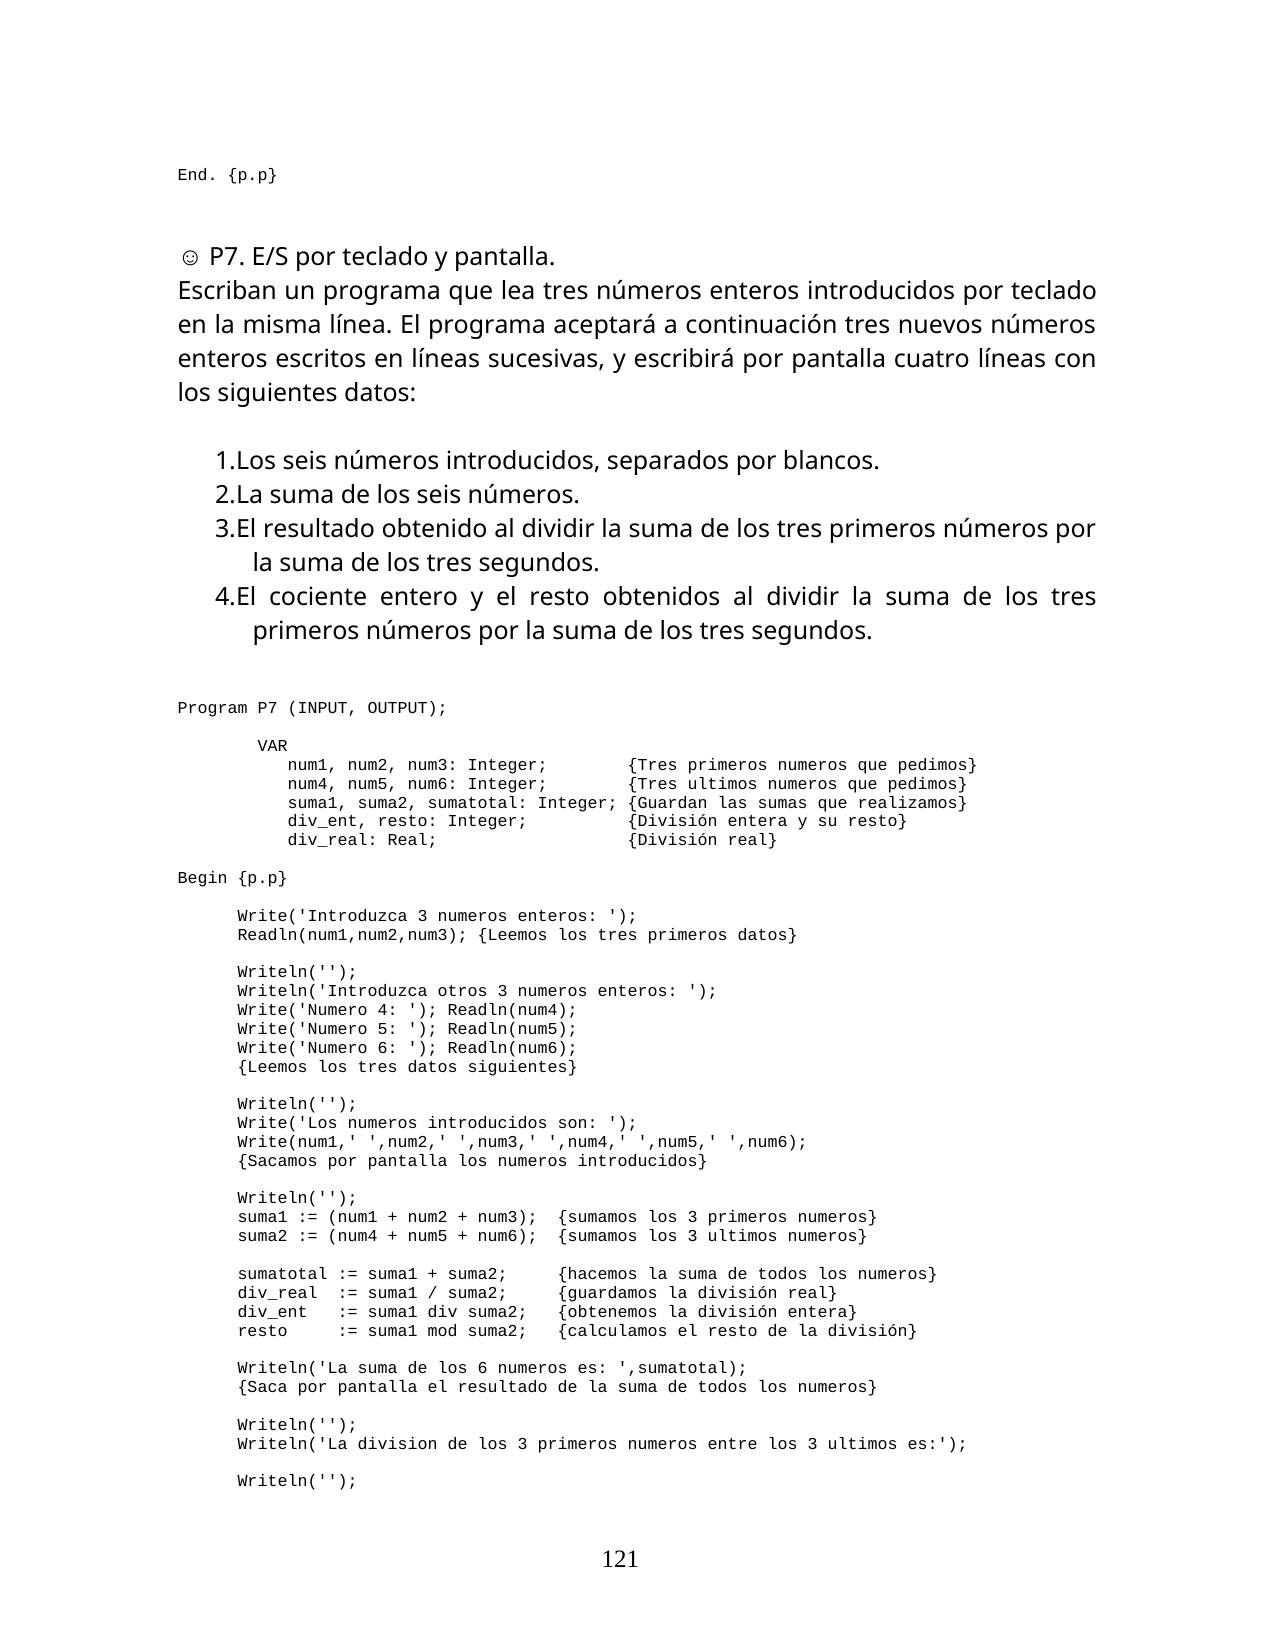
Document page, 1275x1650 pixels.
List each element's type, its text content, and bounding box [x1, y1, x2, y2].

text num4, num5, num6: Integer; {Tres ultimos numeros que pedimos} [177, 775, 1098, 794]
text Writeln('Introduzca otros 3 numeros enteros: '); [177, 983, 1098, 1002]
list El resultado obtenido al dividir la suma de los tres primeros números por la suma de los tres segundos. [215, 511, 1098, 579]
text Program P7 (INPUT, OUTPUT); [177, 700, 1098, 719]
text {Sacamos por pantalla los numeros introducidos} [177, 1152, 1098, 1171]
text VAR [177, 738, 1098, 756]
text ☺ P7. E/S por teclado y pantalla. [177, 238, 1098, 272]
list La suma de los seis números. [215, 477, 1098, 511]
text div_real := suma1 / suma2; {guardamos la división real} [177, 1284, 1098, 1303]
text Writeln(''); [177, 1473, 1098, 1492]
text Write('Numero 6: '); Readln(num6); [177, 1039, 1098, 1058]
text Escriban un programa que lea tres números enteros introducidos por teclado en la misma línea. El programa aceptará a continuación tres nuevos números enteros escritos en líneas sucesivas, y escribirá por pantalla cuatro líneas con los siguientes datos: [177, 272, 1098, 408]
text sumatotal := suma1 + suma2; {hacemos la suma de todos los numeros} [177, 1266, 1098, 1284]
text suma2 := (num4 + num5 + num6); {sumamos los 3 ultimos numeros} [177, 1228, 1098, 1247]
text Readln(num1,num2,num3); {Leemos los tres primeros datos} [177, 926, 1098, 945]
text Writeln(''); [177, 964, 1098, 983]
text Write(num1,' ',num2,' ',num3,' ',num4,' ',num5,' ',num6); [177, 1133, 1098, 1152]
text {Leemos los tres datos siguientes} [177, 1058, 1098, 1077]
text suma1 := (num1 + num2 + num3); {sumamos los 3 primeros numeros} [177, 1209, 1098, 1228]
list Los seis números introducidos, separados por blancos. [215, 443, 1098, 477]
text div_ent := suma1 div suma2; {obtenemos la división entera} [177, 1303, 1098, 1322]
text Writeln(''); [177, 1190, 1098, 1209]
text {Saca por pantalla el resultado de la suma de todos los numeros} [177, 1379, 1098, 1397]
list El cociente entero y el resto obtenidos al dividir la suma de los tres primeros números por la suma de los tres segundos. [215, 579, 1098, 647]
text Writeln('La division de los 3 primeros numeros entre los 3 ultimos es:'); [177, 1435, 1098, 1454]
text resto := suma1 mod suma2; {calculamos el resto de la división} [177, 1322, 1098, 1341]
text Begin {p.p} [177, 869, 1098, 888]
text Writeln('La suma de los 6 numeros es: ',sumatotal); [177, 1360, 1098, 1379]
text Writeln(''); [177, 1096, 1098, 1115]
text suma1, suma2, sumatotal: Integer; {Guardan las sumas que realizamos} [177, 794, 1098, 813]
text div_real: Real; {División real} [177, 832, 1098, 851]
text Write('Numero 4: '); Readln(num4); [177, 1002, 1098, 1020]
text num1, num2, num3: Integer; {Tres primeros numeros que pedimos} [177, 756, 1098, 775]
text Write('Los numeros introducidos son: '); [177, 1115, 1098, 1133]
text Write('Numero 5: '); Readln(num5); [177, 1020, 1098, 1039]
text End. {p.p} [177, 166, 1098, 185]
text div_ent, resto: Integer; {División entera y su resto} [177, 813, 1098, 832]
text Write('Introduzca 3 numeros enteros: '); [177, 907, 1098, 926]
text Writeln(''); [177, 1416, 1098, 1435]
